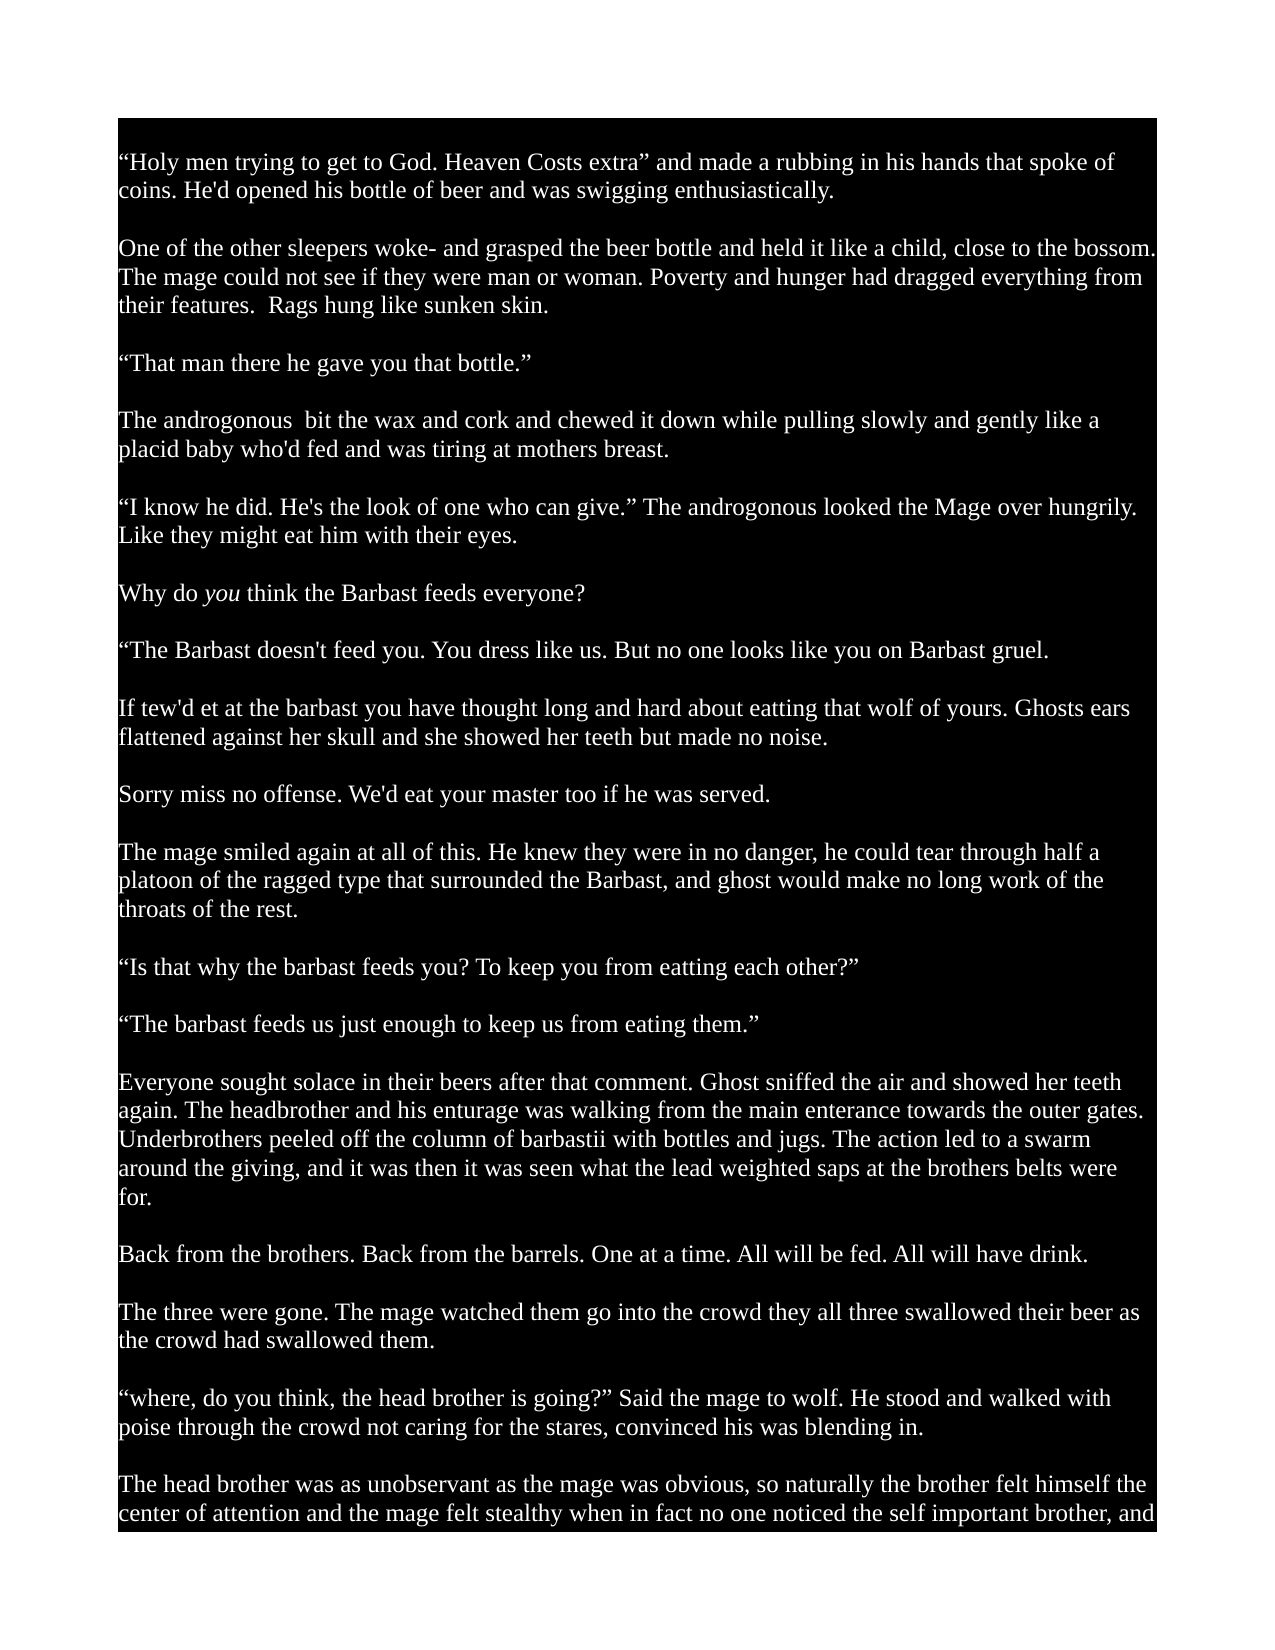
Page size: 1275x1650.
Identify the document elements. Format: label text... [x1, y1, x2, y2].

text “Is that why the barbast feeds you? To keep you from eatting each other?” “The barbast feeds us just enough to keep us from eating them.” Everyone sought solace in their beers after that comment. Ghost sniffed the air and showed her teeth again. The headbrother and his enturage was walking from the main enterance towards the outer gates. Underbrothers peeled off the column of barbastii with bottles and jugs. The action led to a swarm around the giving, and it was then it was seen what the lead weighted saps at the brothers belts were for. Back from the brothers. Back from the barrels. One at a time. All will be fed. All will have drink. [118, 952, 1157, 1268]
text “Holy men trying to get to God. Heaven Costs extra” and made a rubbing in his hands that spoke of coins. He'd opened his bottle of beer and was swigging enthusiastically. [118, 118, 1157, 204]
text The three were gone. The mage watched them go into the crowd they all three swallowed their beer as the crowd had swallowed them. [118, 1297, 1157, 1354]
text “where, do you think, the head brother is going?” Said the mage to wolf. He stood and walked with poise through the crowd not caring for the stares, convinced his was blending in. [118, 1383, 1157, 1441]
text One of the other sleepers woke- and grasped the beer bottle and held it like a child, close to the bossom. The mage could not see if they were man or woman. Poverty and hunger had dragged everything from their features. Rags hung like sunken skin. “That man there he gave you that bottle.” The androgonous bit the wax and cork and chewed it down while pulling slowly and gently like a placid baby who'd fed and was tiring at mothers breast. “I know he did. He's the look of one who can give.” The androgonous looked the Mage over hungrily. Like they might eat him with their eyes. Why do you think the Barbast feeds everyone? “The Barbast doesn't feed you. You dress like us. But no one looks like you on Barbast gruel. If tew'd et at the barbast you have thought long and hard about eatting that wolf of yours. Ghosts ears flattened against her skull and she showed her teeth but made no noise. Sorry miss no offense. We'd eat your master too if he was served. The mage smiled again at all of this. He knew they were in no danger, he could tear through half a platoon of the ragged type that surrounded the Barbast, and ghost would make no long work of the throats of the rest. [118, 233, 1157, 923]
text The head brother was as unobservant as the mage was obvious, so naturally the brother felt himself the center of attention and the mage felt stealthy when in fact no one noticed the self important brother, and [118, 1469, 1157, 1527]
